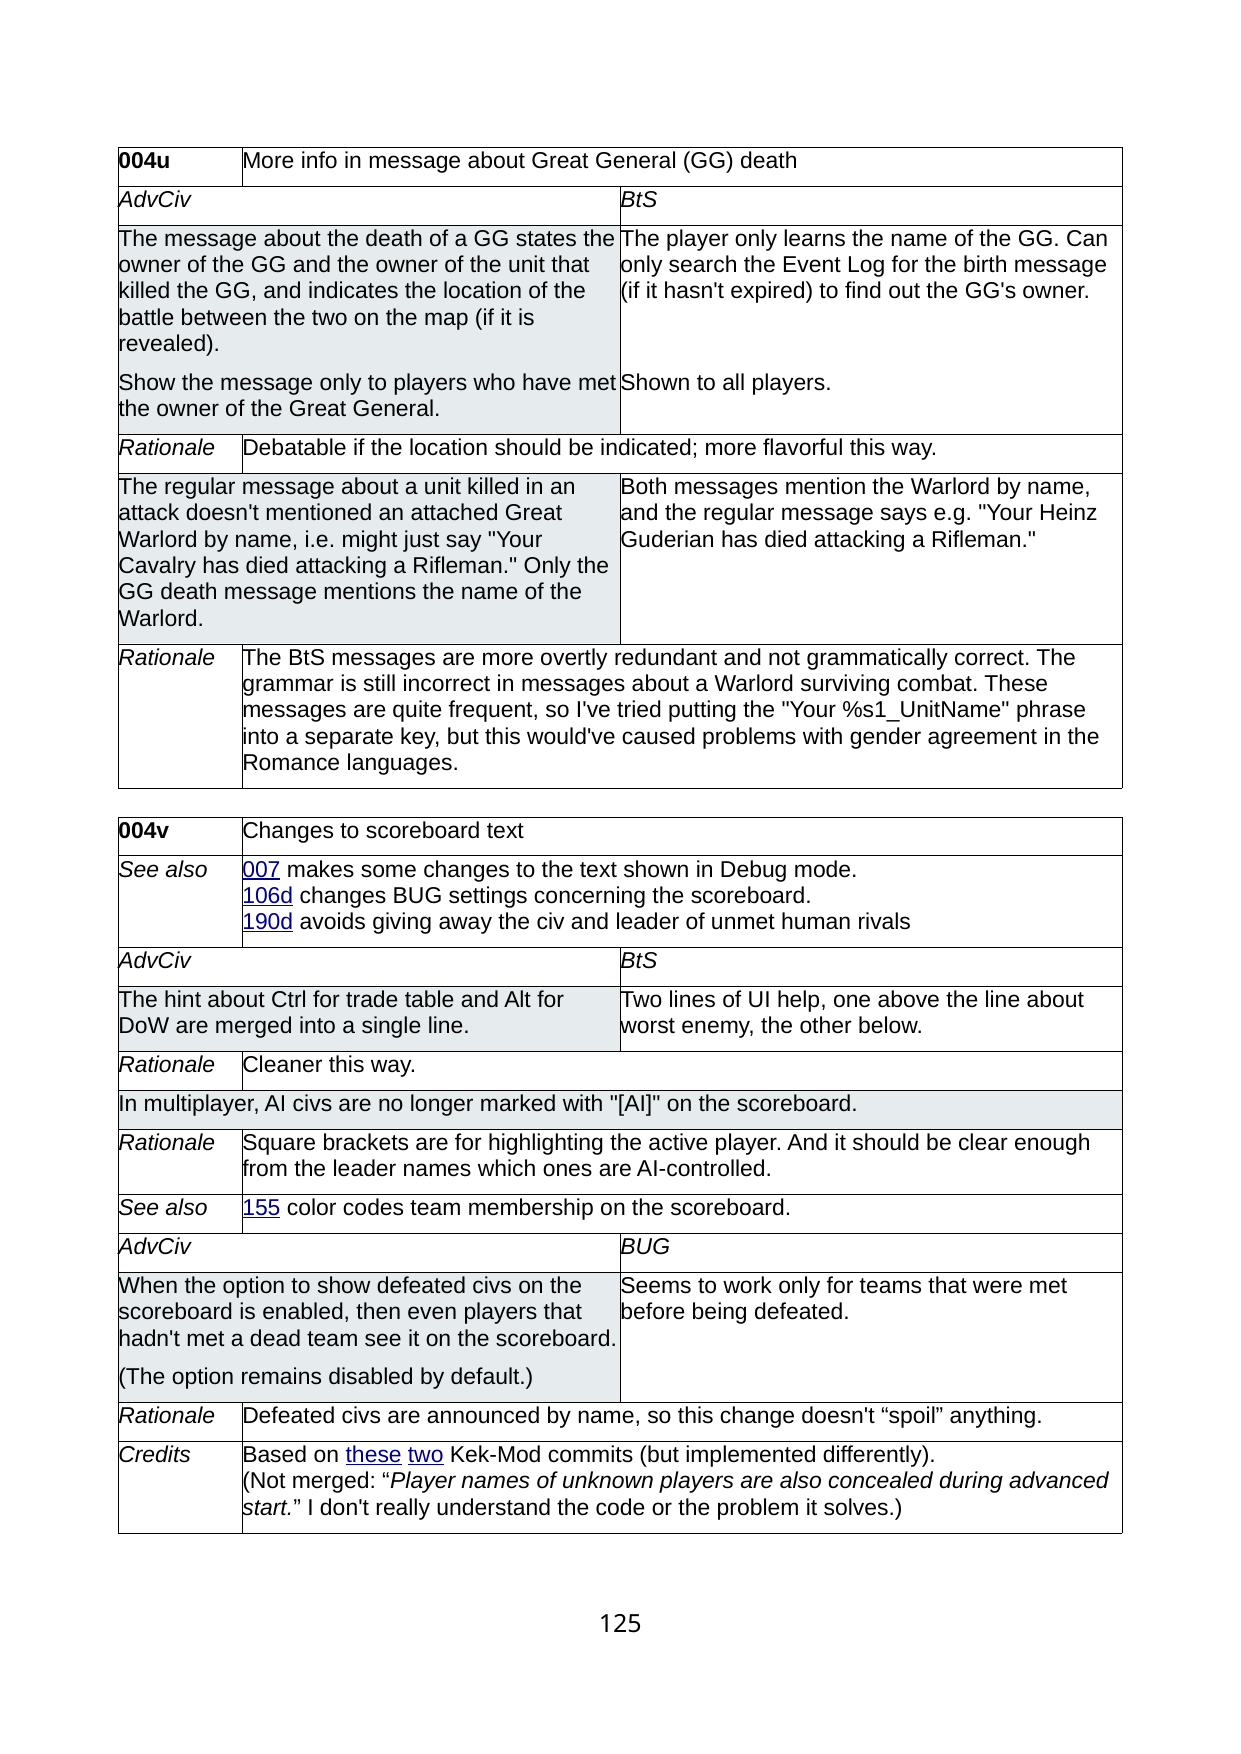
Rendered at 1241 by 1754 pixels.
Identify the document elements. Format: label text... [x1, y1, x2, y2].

table_cell AdvCiv [119, 948, 620, 986]
table_cell BtS [621, 948, 1122, 986]
table_cell Rationale [119, 1052, 242, 1090]
table_cell Both messages mention the Warlord by name, and the regular message says e.g. "Your Heinz Guderian has died attacking a Rifleman." [621, 474, 1122, 643]
table_cell The regular message about a unit killed in an attack doesn't mentioned an attached Great Warlord by name, i.e. might just say "Your Cavalry has died attacking a Rifleman." Only the GG death message mentions the name of the Warlord. [119, 474, 620, 643]
table_cell AdvCiv [119, 187, 620, 224]
table_cell See also [119, 1195, 242, 1233]
table_cell 007 makes some changes to the text shown in Debug mode. 106d changes BUG settings concerning the scoreboard. 190d avoids giving away the civ and leader of unmet human rivals [243, 856, 1122, 947]
table_cell Defeated civs are announced by name, so this change doesn't “spoil” anything. [243, 1403, 1122, 1441]
table_cell Two lines of UI help, one above the line about worst enemy, the other below. [621, 987, 1122, 1051]
table_cell Seems to work only for teams that were met before being defeated. [621, 1273, 1122, 1402]
table_cell In multiplayer, AI civs are no longer marked with "[AI]" on the scoreboard. [119, 1091, 1122, 1129]
table_cell Rationale [119, 645, 242, 788]
table_cell The BtS messages are more overtly redundant and not grammatically correct. The grammar is still incorrect in messages about a Warlord surviving combat. These messages are quite frequent, so I've tried putting the "Your %s1_UnitName" phrase into a separate key, but this would've caused problems with gender agreement in the Romance languages. [243, 645, 1122, 788]
table_cell Based on these two Kek-Mod commits (but implemented differently). (Not merged: “Player names of unknown players are also concealed during advanced start.” I don't really understand the code or the problem it solves.) [243, 1442, 1122, 1532]
table_cell The player only learns the name of the GG. Can only search the Event Log for the birth message (if it hasn't expired) to find out the GG's owner. Shown to all players. [621, 226, 1122, 434]
table_cell Cleaner this way. [243, 1052, 1122, 1090]
table_cell AdvCiv [119, 1234, 620, 1272]
table_cell When the option to show defeated civs on the scoreboard is enabled, then even players that hadn't met a dead team see it on the scoreboard. (The option remains disabled by default.) [119, 1273, 620, 1402]
table_cell Rationale [119, 435, 242, 473]
table_header 004u [119, 148, 242, 186]
table_cell BUG [621, 1234, 1122, 1272]
table_header 004v [119, 818, 242, 855]
table_cell Debatable if the location should be indicated; more flavorful this way. [243, 435, 1122, 473]
table_cell The hint about Ctrl for trade table and Alt for DoW are merged into a single line. [119, 987, 620, 1051]
table_header Changes to scoreboard text [243, 818, 1122, 855]
table_cell See also [119, 856, 242, 947]
table_cell 155 color codes team membership on the scoreboard. [243, 1195, 1122, 1233]
table_cell The message about the death of a GG states the owner of the GG and the owner of the unit that killed the GG, and indicates the location of the battle between the two on the map (if it is revealed). Show the message only to players who have met the owner of the Great General. [119, 226, 620, 434]
table_cell Rationale [119, 1130, 242, 1194]
table_cell Rationale [119, 1403, 242, 1441]
table_cell Square brackets are for highlighting the active player. And it should be clear enough from the leader names which ones are AI-controlled. [243, 1130, 1122, 1194]
table_cell BtS [621, 187, 1122, 224]
table_header More info in message about Great General (GG) death [243, 148, 1122, 186]
table_cell Credits [119, 1442, 242, 1532]
